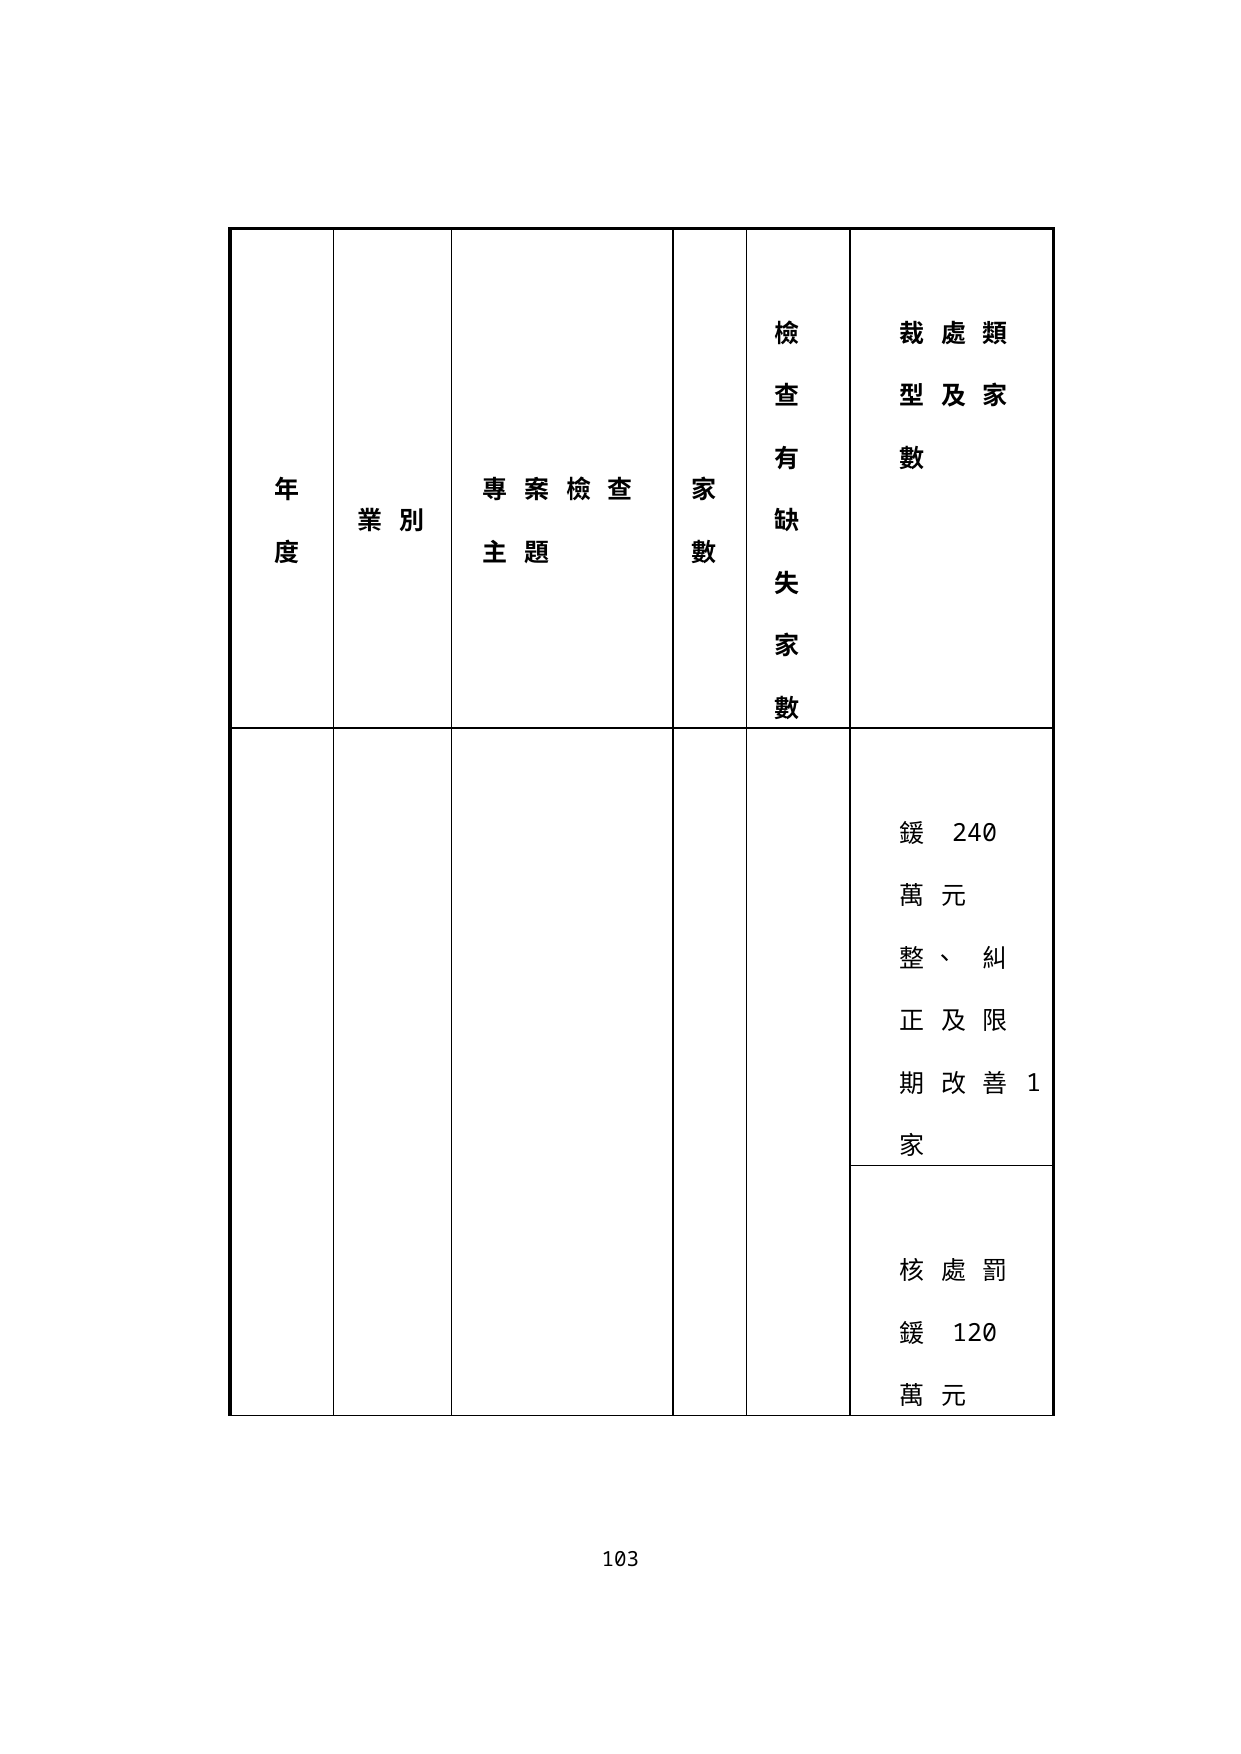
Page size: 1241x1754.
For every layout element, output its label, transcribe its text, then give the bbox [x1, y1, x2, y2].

table_cell [232, 729, 333, 1415]
table_cell [747, 729, 849, 1415]
table_header 業別 [334, 230, 451, 727]
table_cell [674, 729, 746, 1415]
table_cell 鍰240萬元整、糾正及限期改善1家 [851, 729, 1052, 1165]
table_cell 核處罰鍰120萬元 [851, 1166, 1052, 1415]
table_header 年度 [232, 230, 333, 727]
table_header 檢查有缺失家數 [747, 230, 849, 727]
table_cell [452, 729, 672, 1415]
table_cell [334, 729, 451, 1415]
table_header 家數 [674, 230, 746, 727]
table_header 裁處類型及家數 [851, 230, 1052, 727]
table_header 專案檢查主題 [452, 230, 672, 727]
